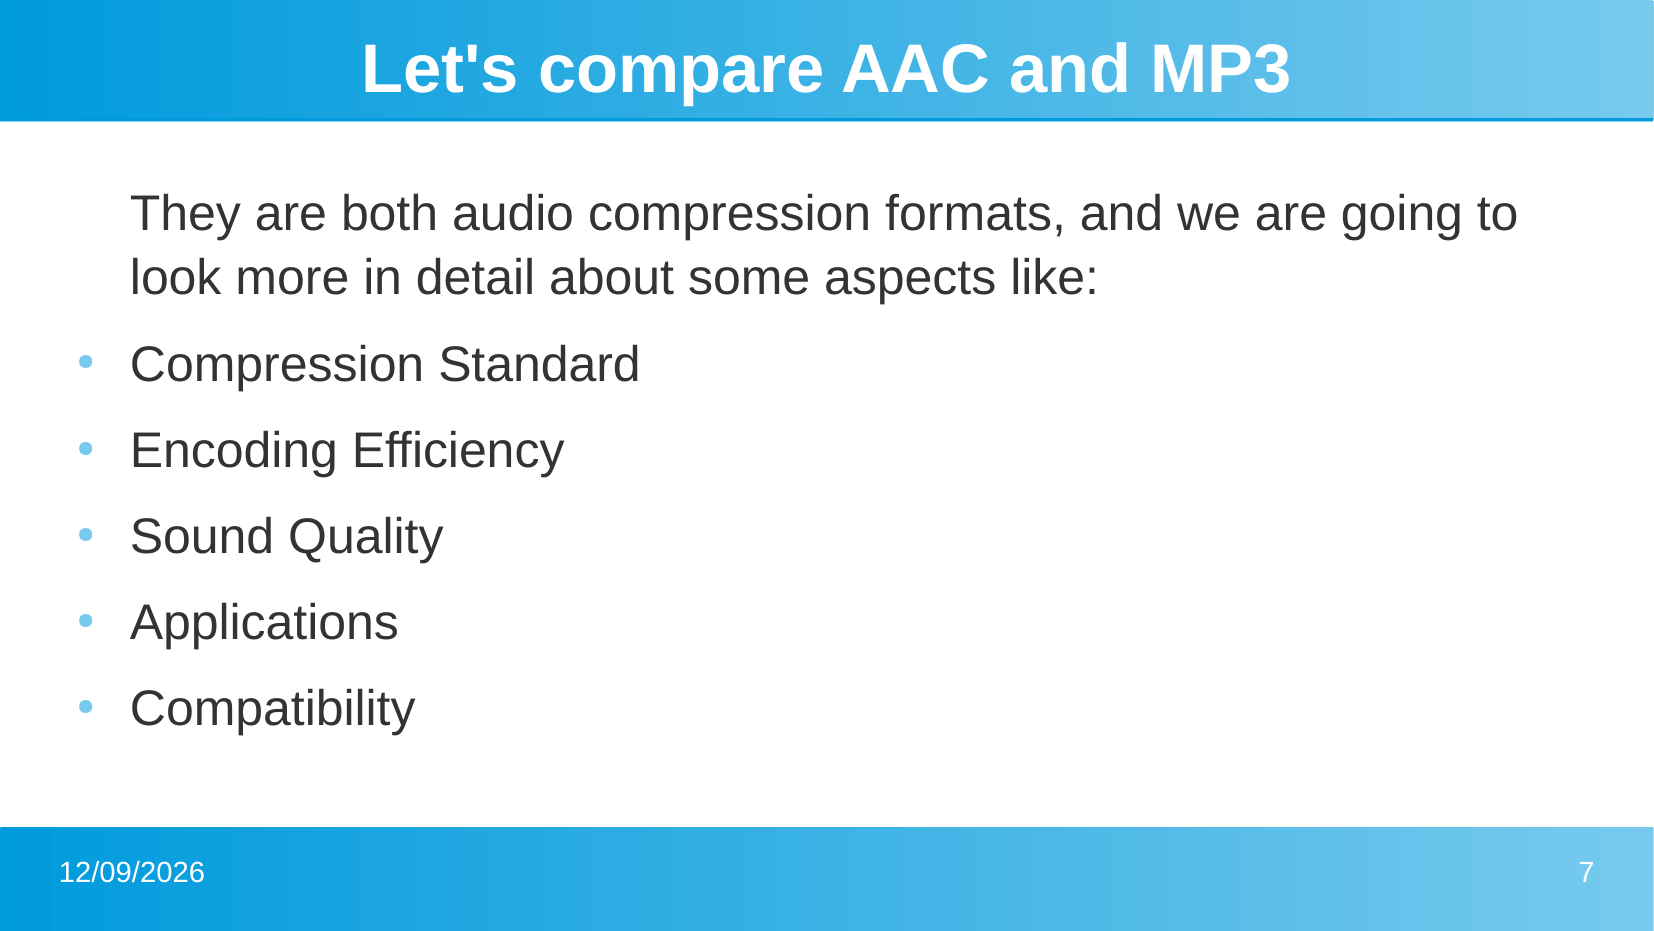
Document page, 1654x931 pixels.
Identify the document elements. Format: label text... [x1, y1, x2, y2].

list They are both audio compression formats, and we are going to look more in detail about some aspects like: Compression Standard Encoding Efficiency Sound Quality Applications Compatibility [59, 177, 1595, 768]
title Let's compare AAC and MP3 [59, 29, 1595, 108]
